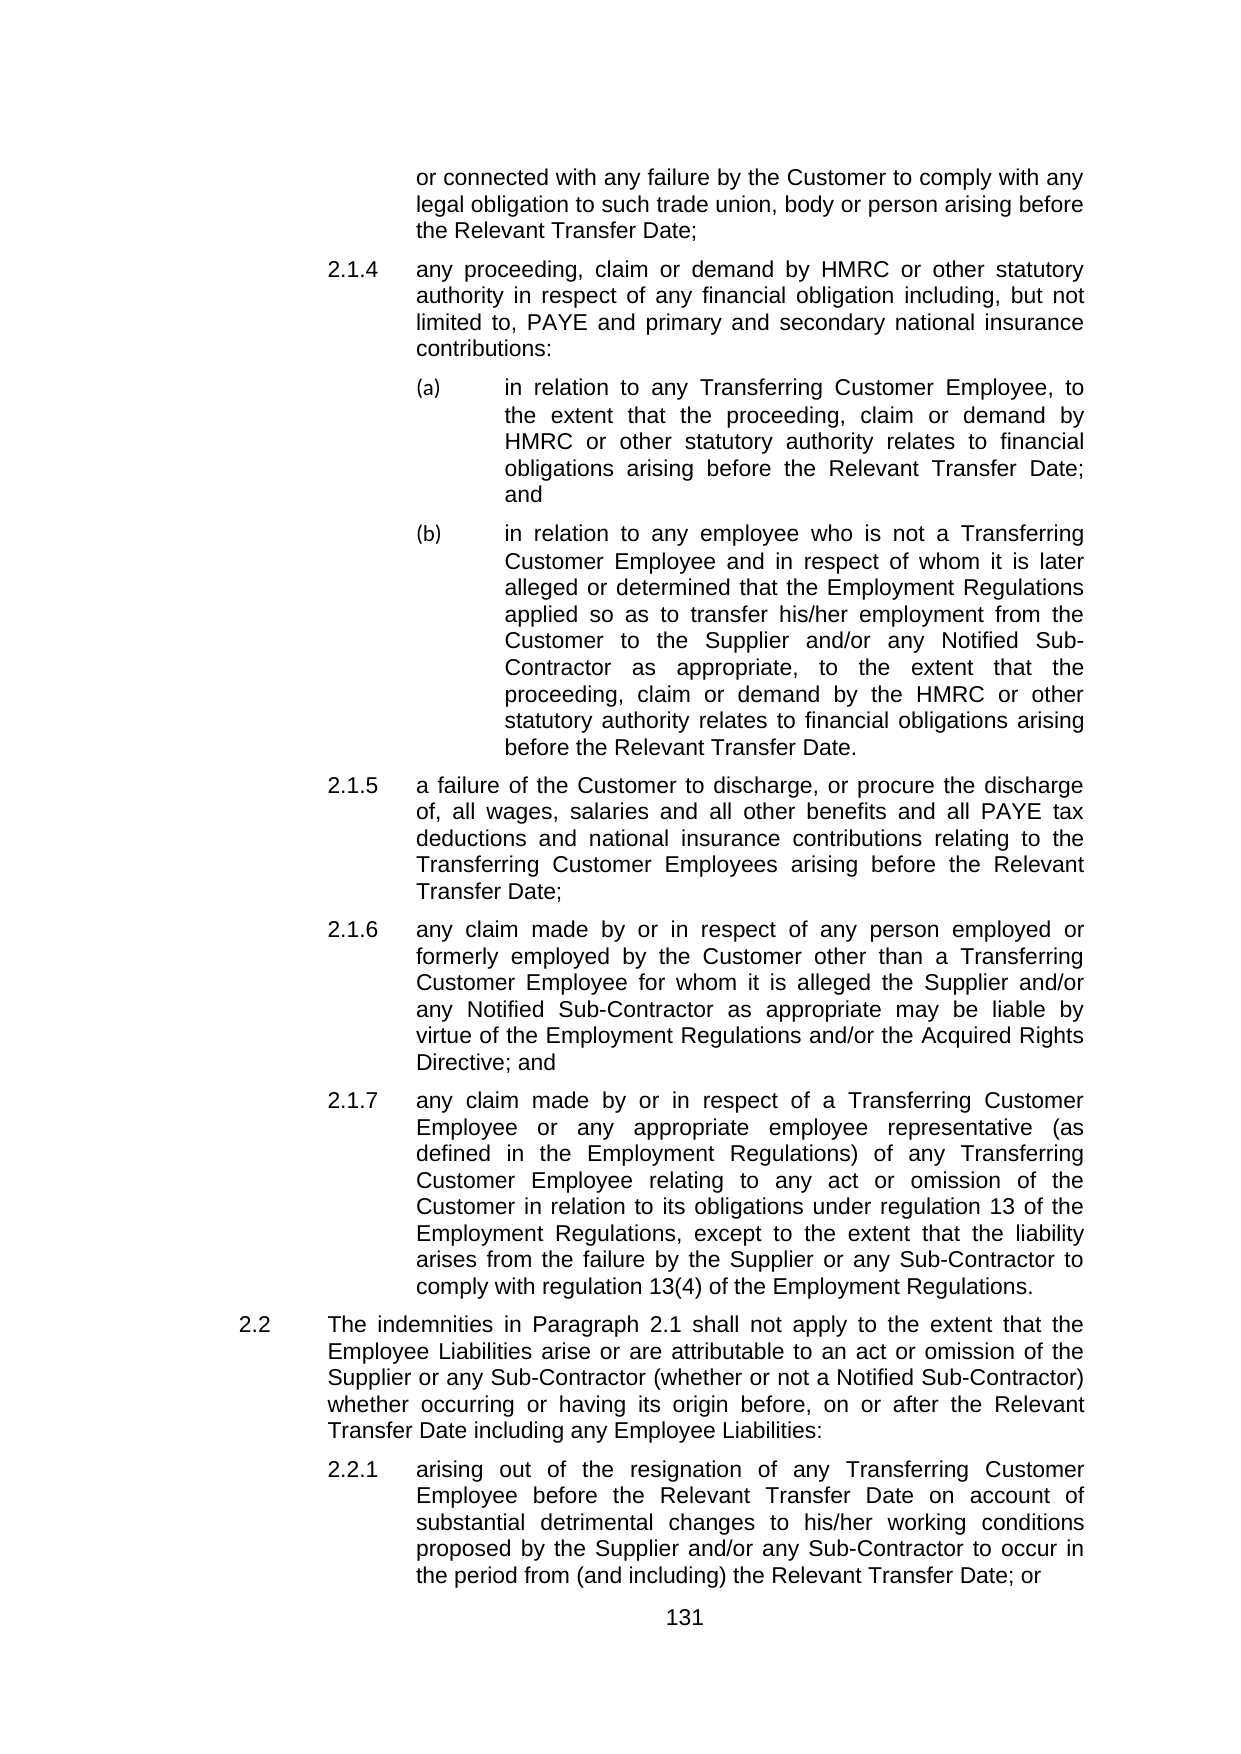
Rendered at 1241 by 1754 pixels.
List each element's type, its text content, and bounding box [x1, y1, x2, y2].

list in relation to any employee who is not a Transferring Customer Employee and in respect of whom it is later alleged or determined that the Employment Regulations applied so as to transfer his/her employment from the Customer to the Supplier and/or any Notified Sub-Contractor as appropriate, to the extent that the proceeding, claim or demand by the HMRC or other statutory authority relates to financial obligations arising before the Relevant Transfer Date. [416, 519, 1085, 760]
list arising out of the resignation of any Transferring Customer Employee before the Relevant Transfer Date on account of substantial detrimental changes to his/her working conditions proposed by the Supplier and/or any Sub-Contractor to occur in the period from (and including) the Relevant Transfer Date; or [327, 1456, 1085, 1588]
list any proceeding, claim or demand by HMRC or other statutory authority in respect of any financial obligation including, but not limited to, PAYE and primary and secondary national insurance contributions: [327, 256, 1085, 362]
list a failure of the Customer to discharge, or procure the discharge of, all wages, salaries and all other benefits and all PAYE tax deductions and national insurance contributions relating to the Transferring Customer Employees arising before the Relevant Transfer Date; [327, 772, 1085, 904]
list The indemnities in Paragraph 2.1 shall not apply to the extent that the Employee Liabilities arise or are attributable to an act or omission of the Supplier or any Sub-Contractor (whether or not a Notified Sub-Contractor) whether occurring or having its origin before, on or after the Relevant Transfer Date including any Employee Liabilities: [239, 1311, 1085, 1444]
list any claim made by or in respect of any person employed or formerly employed by the Customer other than a Transferring Customer Employee for whom it is alleged the Supplier and/or any Notified Sub-Contractor as appropriate may be liable by virtue of the Employment Regulations and/or the Acquired Rights Directive; and [327, 916, 1085, 1075]
list in relation to any Transferring Customer Employee, to the extent that the proceeding, claim or demand by HMRC or other statutory authority relates to financial obligations arising before the Relevant Transfer Date; and [416, 373, 1085, 508]
list any claim made by or in respect of a Transferring Customer Employee or any appropriate employee representative (as defined in the Employment Regulations) of any Transferring Customer Employee relating to any act or omission of the Customer in relation to its obligations under regulation 13 of the Employment Regulations, except to the extent that the liability arises from the failure by the Supplier or any Sub-Contractor to comply with regulation 13(4) of the Employment Regulations. [327, 1087, 1085, 1299]
list or connected with any failure by the Customer to comply with any legal obligation to such trade union, body or person arising before the Relevant Transfer Date; [327, 150, 1085, 244]
